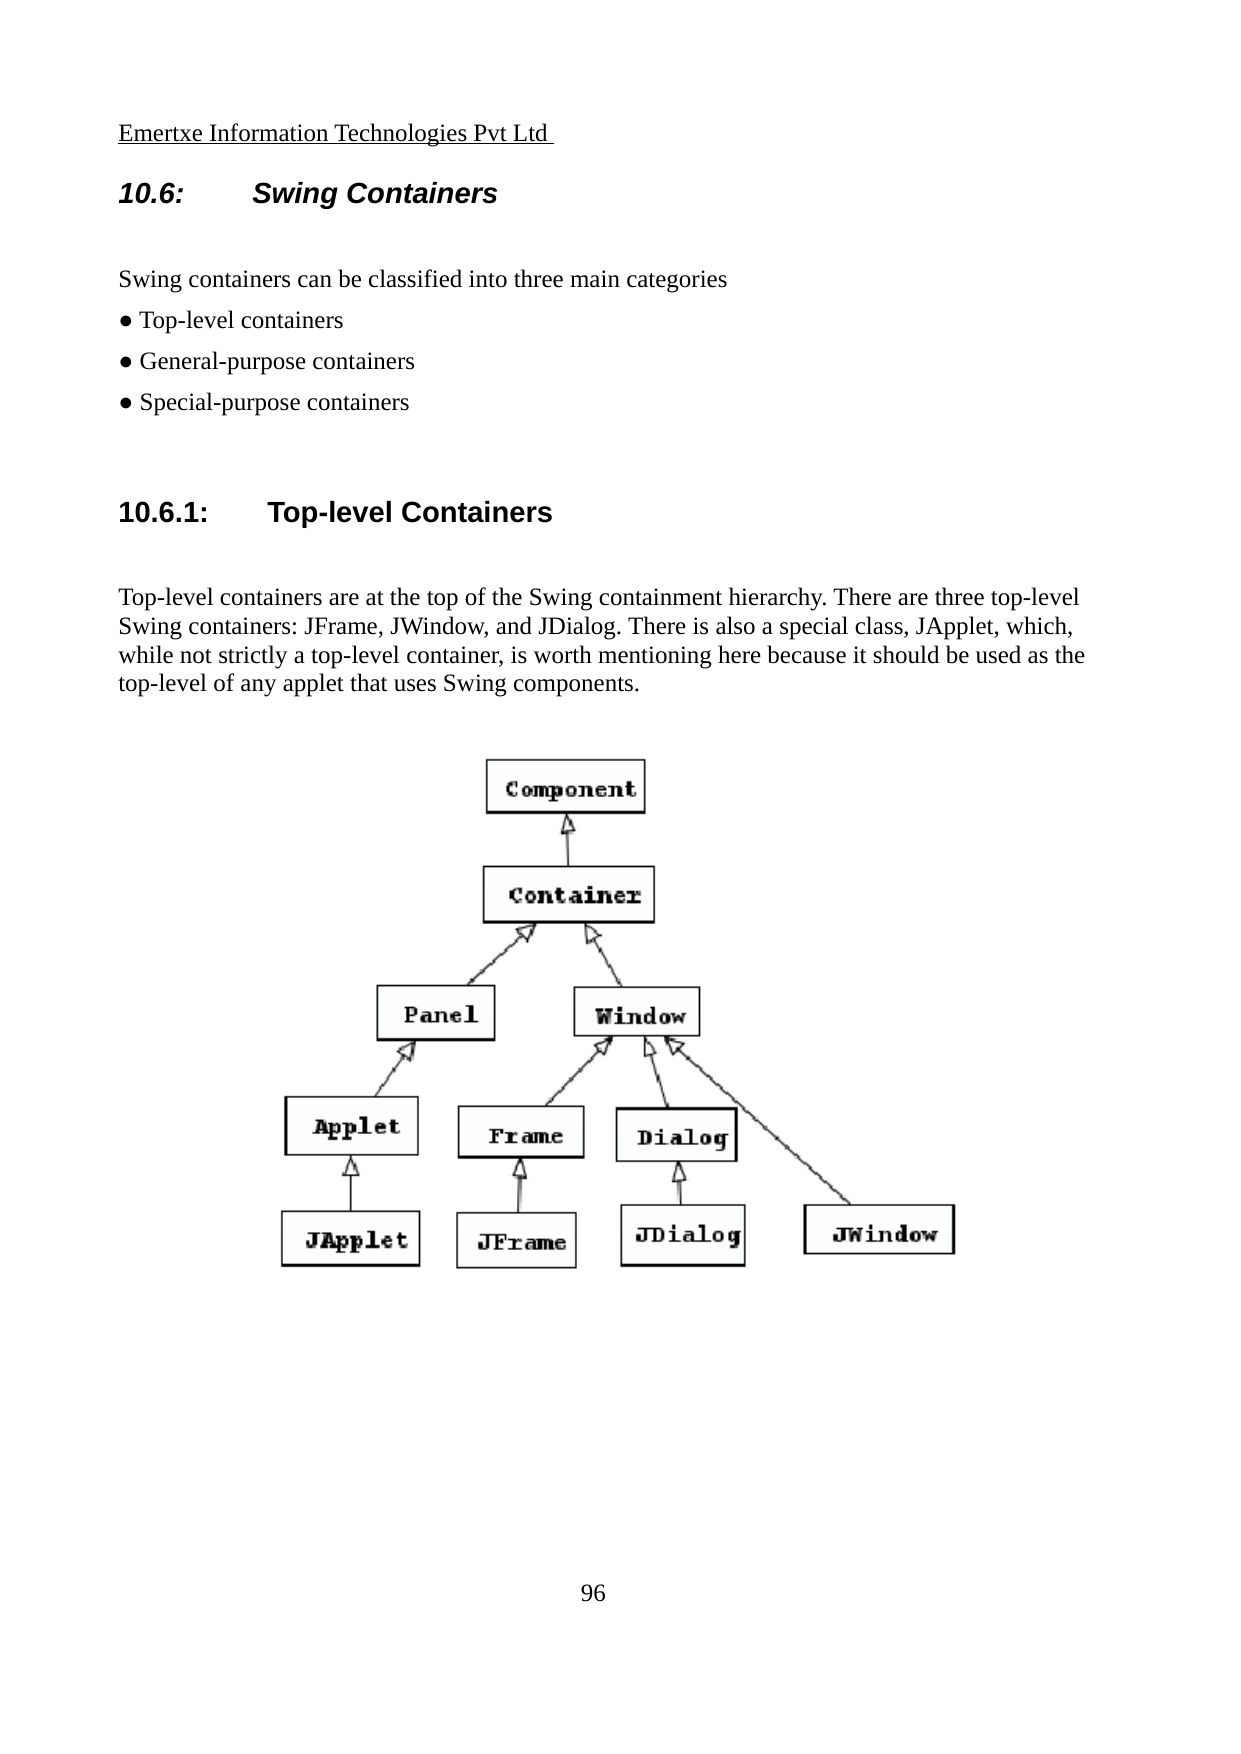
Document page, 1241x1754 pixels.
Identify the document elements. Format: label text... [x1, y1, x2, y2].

text ● Top-level containers [118, 305, 1122, 334]
subtitle Top-level Containers [118, 495, 1122, 528]
picture [222, 751, 1018, 1286]
text Swing containers can be classified into three main categories [118, 264, 1122, 292]
text ● Special-purpose containers [118, 387, 1122, 416]
text Top-level containers are at the top of the Swing containment hierarchy. There are three top-level Swing containers: JFrame, JWindow, and JDialog. There is also a special class, JApplet, which, while not strictly a top-level container, is worth mentioning here because it should be used as the top-level of any applet that uses Swing components. [118, 582, 1122, 697]
text ● General-purpose containers [118, 346, 1122, 375]
subtitle Swing Containers [118, 176, 1122, 210]
